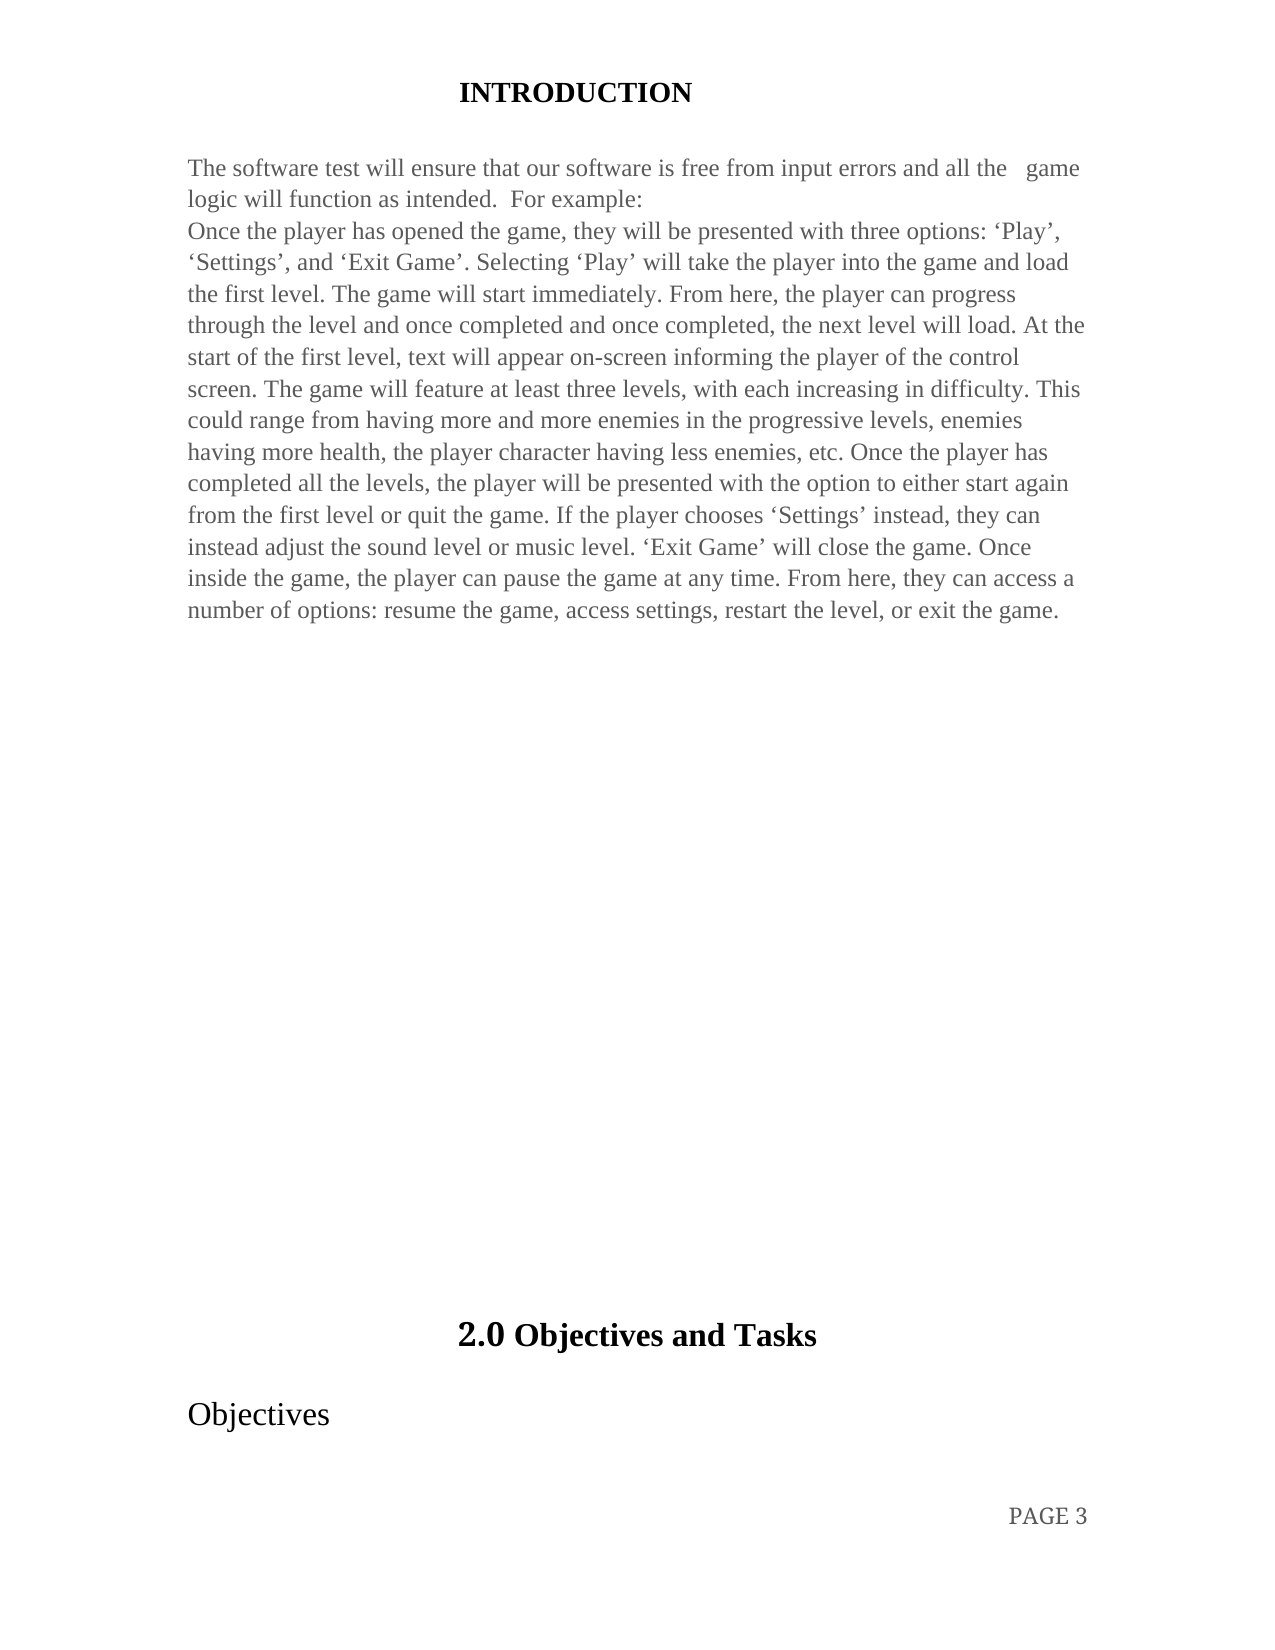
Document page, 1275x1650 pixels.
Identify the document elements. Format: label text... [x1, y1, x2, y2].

text 2.0 Objectives and Tasks [187, 1311, 1087, 1357]
text Once the player has opened the game, they will be presented with three options: ‘Play’, ‘Settings’, and ‘Exit Game’. Selecting ‘Play’ will take the player into the game and load the first level. The game will start immediately. From here, the player can progress through the level and once completed and once completed, the next level will load. At the start of the first level, text will appear on-screen informing the player of the control screen. The game will feature at least three levels, with each increasing in difficulty. This could range from having more and more enemies in the progressive levels, enemies having more health, the player character having less enemies, etc. Once the player has completed all the levels, the player will be presented with the option to either start again from the first level or quit the game. If the player chooses ‘Settings’ instead, they can instead adjust the sound level or music level. ‘Exit Game’ will close the game. Once inside the game, the player can pause the game at any time. From here, they can access a number of options: resume the game, access settings, restart the level, or exit the game. [187, 216, 1087, 623]
text INTRODUCTION [459, 75, 1087, 108]
text Objectives [187, 1394, 1087, 1433]
text The software test will ensure that our software is free from input errors and all the game logic will function as intended. For example: [187, 153, 1087, 213]
